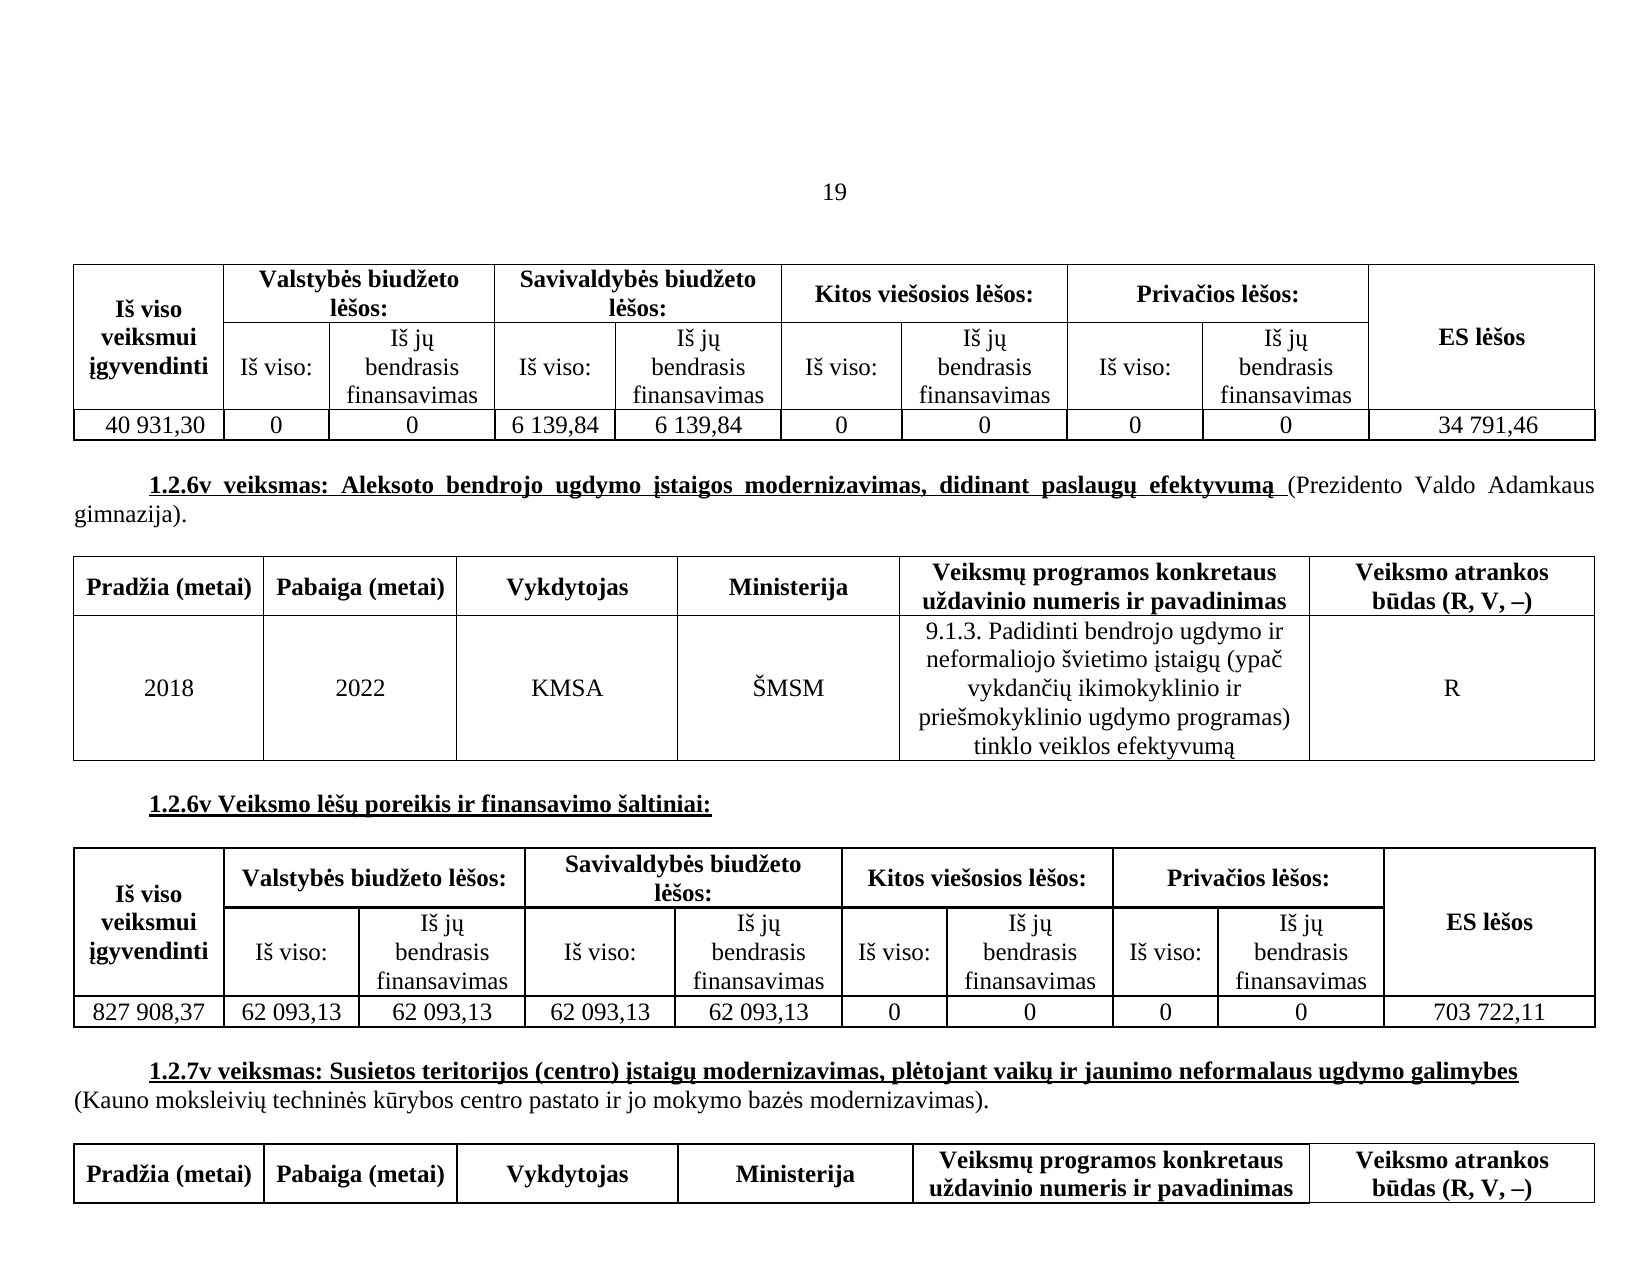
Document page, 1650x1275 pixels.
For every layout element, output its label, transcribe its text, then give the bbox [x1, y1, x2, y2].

table_cell KMSA [457, 616, 677, 759]
table_header Pradžia (metai) [75, 1145, 263, 1202]
table_cell 2022 [264, 616, 456, 759]
table_cell Iš viso: [224, 323, 329, 409]
table_cell Iš jų bendrasis finansavimas [1219, 909, 1383, 995]
table_cell Iš jų bendrasis finansavimas [676, 909, 841, 995]
table_cell Iš viso: [225, 909, 358, 995]
table_cell Iš jų bendrasis finansavimas [616, 323, 781, 409]
table_cell 827 908,37 [75, 997, 223, 1026]
table_cell 0 [948, 997, 1112, 1026]
text 1.2.6v veiksmas: Aleksoto bendrojo ugdymo įstaigos modernizavimas, didinant paslaugų efektyvumą (Prezidento Valdo Adamkaus gimnazija). [74, 470, 1595, 527]
table_cell 62 093,13 [360, 997, 524, 1026]
table_cell 6 139,84 [496, 410, 614, 439]
table_cell R [1310, 616, 1594, 759]
table_header Veiksmo atrankos būdas (R, V, –) [1310, 1144, 1594, 1202]
table_cell 2018 [74, 616, 263, 759]
table_cell 0 [843, 997, 946, 1026]
table_cell Iš viso: [495, 323, 615, 409]
table_header ES lėšos [1385, 849, 1594, 995]
table_header Savivaldybės biudžeto lėšos: [495, 265, 781, 322]
table_header Veiksmų programos konkretaus uždavinio numeris ir pavadinimas [914, 1145, 1309, 1202]
table_cell 0 [330, 410, 494, 439]
table_cell Iš viso: [1114, 909, 1217, 995]
table_cell Iš viso: [782, 323, 901, 409]
table_cell 34 791,46 [1370, 410, 1594, 439]
table_cell 6 139,84 [616, 410, 780, 439]
table_cell 9.1.3. Padidinti bendrojo ugdymo ir neformaliojo švietimo įstaigų (ypač vykdančių ikimokyklinio ir priešmokyklinio ugdymo programas) tinklo veiklos efektyvumą [900, 616, 1309, 759]
table_cell 703 722,11 [1385, 997, 1594, 1026]
table_header Vykdytojas [458, 1145, 677, 1202]
table_cell Iš viso: [526, 909, 674, 995]
table_header Pabaiga (metai) [265, 1145, 456, 1202]
table_cell 0 [1114, 997, 1217, 1026]
table_header Pradžia (metai) [74, 557, 263, 615]
table_header Privačios lėšos: [1068, 265, 1368, 322]
table_header Iš viso veiksmui įgyvendinti [75, 849, 223, 995]
table_header Privačios lėšos: [1114, 849, 1383, 906]
table_header Valstybės biudžeto lėšos: [225, 849, 524, 906]
table_cell ŠMSM [678, 616, 899, 759]
table_header Iš viso veiksmui įgyvendinti [74, 265, 223, 409]
table_cell 62 093,13 [676, 997, 841, 1026]
table_cell Iš viso: [1068, 323, 1202, 409]
table_cell 62 093,13 [526, 997, 674, 1026]
table_cell 0 [1068, 410, 1202, 439]
table_cell 0 [1204, 410, 1368, 439]
table_header Ministerija [678, 557, 899, 615]
table_cell 0 [782, 410, 901, 439]
text 1.2.6v Veiksmo lėšų poreikis ir finansavimo šaltiniai: [74, 789, 1595, 818]
table_cell Iš jų bendrasis finansavimas [948, 909, 1112, 995]
table_header Vykdytojas [457, 557, 677, 615]
table_cell 0 [225, 410, 328, 439]
table_header ES lėšos [1369, 265, 1594, 409]
table_header Kitos viešosios lėšos: [782, 265, 1067, 322]
table_cell 0 [1219, 997, 1383, 1026]
table_header Pabaiga (metai) [264, 557, 456, 615]
table_cell Iš jų bendrasis finansavimas [1203, 323, 1368, 409]
table_cell 62 093,13 [225, 997, 358, 1026]
text 1.2.7v veiksmas: Susietos teritorijos (centro) įstaigų modernizavimas, plėtojant vaikų ir jaunimo neformalaus ugdymo galimybes (Kauno moksleivių techninės kūrybos centro pastato ir jo mokymo bazės modernizavimas). [74, 1056, 1595, 1114]
table_cell 0 [903, 410, 1066, 439]
table_header Ministerija [679, 1145, 912, 1202]
table_header Savivaldybės biudžeto lėšos: [526, 849, 841, 906]
table_header Veiksmo atrankos būdas (R, V, –) [1310, 557, 1594, 615]
table_cell Iš jų bendrasis finansavimas [902, 323, 1067, 409]
table_cell Iš jų bendrasis finansavimas [360, 909, 524, 995]
table_cell 40 931,30 [75, 410, 223, 439]
table_header Veiksmų programos konkretaus uždavinio numeris ir pavadinimas [900, 557, 1309, 615]
table_cell Iš viso: [843, 909, 946, 995]
table_header Kitos viešosios lėšos: [843, 849, 1112, 906]
table_cell Iš jų bendrasis finansavimas [330, 323, 494, 409]
table_header Valstybės biudžeto lėšos: [224, 265, 494, 322]
